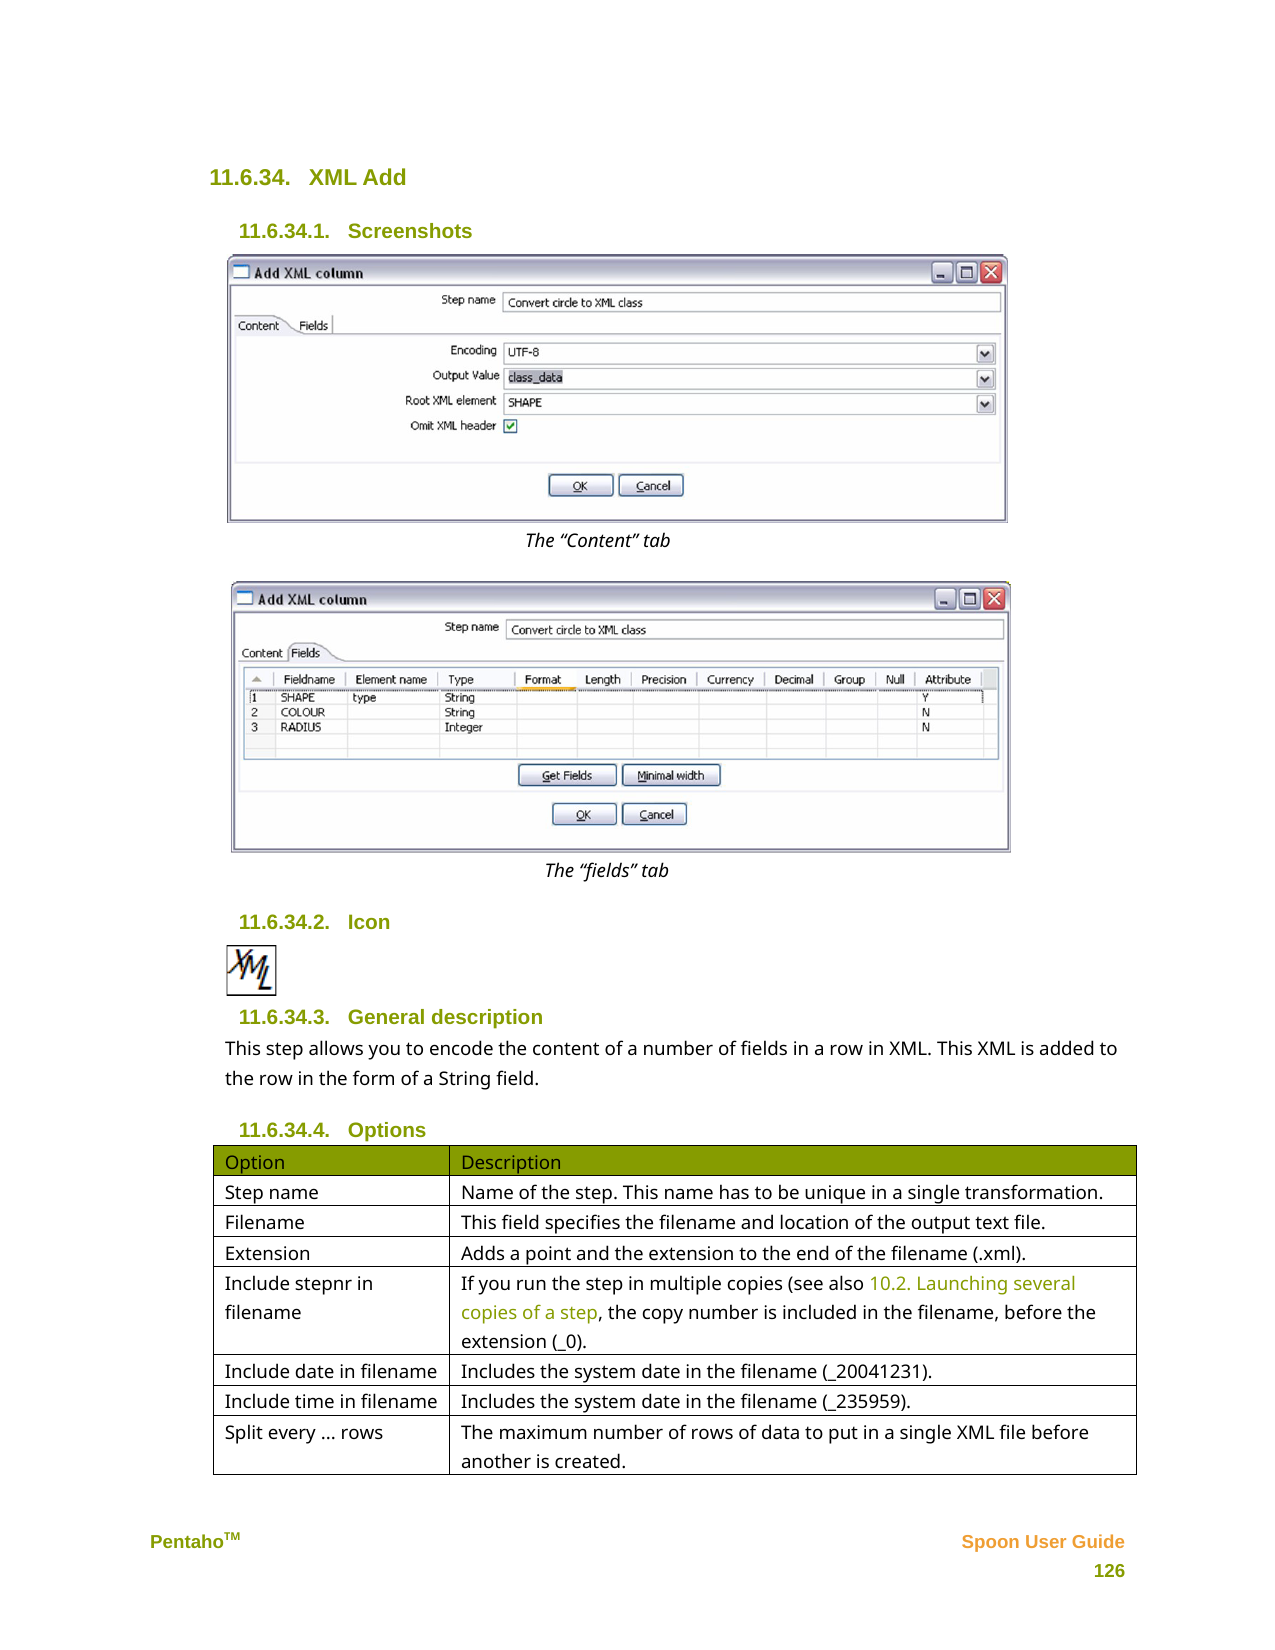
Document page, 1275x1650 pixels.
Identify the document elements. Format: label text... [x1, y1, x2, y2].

table_cell The maximum number of rows of data to put in a single XML file before another is created. [450, 1416, 1136, 1474]
table_cell Adds a point and the extension to the end of the filename (.xml). [450, 1237, 1136, 1266]
table_cell Include date in filename [214, 1355, 449, 1384]
table_cell Name of the step. This name has to be unique in a single transformation. [450, 1176, 1136, 1205]
text The “Content” tab [450, 246, 1125, 553]
table_cell This field specifies the filename and location of the output text file. [450, 1206, 1136, 1236]
subtitle Icon [239, 902, 1125, 937]
subtitle Options [239, 1109, 1125, 1144]
table_cell Include time in filename [214, 1386, 449, 1415]
subtitle Screenshots [239, 211, 1125, 246]
subtitle XML Add [209, 157, 1125, 192]
table_cell If you run the step in multiple copies (see also 10.2. Launching several copies of a step, the copy number is included in the filename, before the extension (_0). [450, 1267, 1136, 1354]
table_header Option [214, 1146, 449, 1175]
table_cell Step name [214, 1176, 449, 1205]
table_cell Includes the system date in the filename (_235959). [450, 1386, 1136, 1415]
table_header Description [450, 1146, 1136, 1175]
table_cell Split every ... rows [214, 1416, 449, 1474]
subtitle General description [239, 1003, 1125, 1032]
picture [226, 945, 277, 996]
table_cell Includes the system date in the filename (_20041231). [450, 1355, 1136, 1384]
table_cell Extension [214, 1237, 449, 1266]
table_cell Include stepnr in filename [214, 1267, 449, 1354]
table_cell Filename [214, 1206, 449, 1236]
text The “fields” tab [228, 553, 1125, 883]
text This step allows you to encode the content of a number of fields in a row in XML. This XML is added to the row in the form of a String field. [225, 1032, 1125, 1091]
